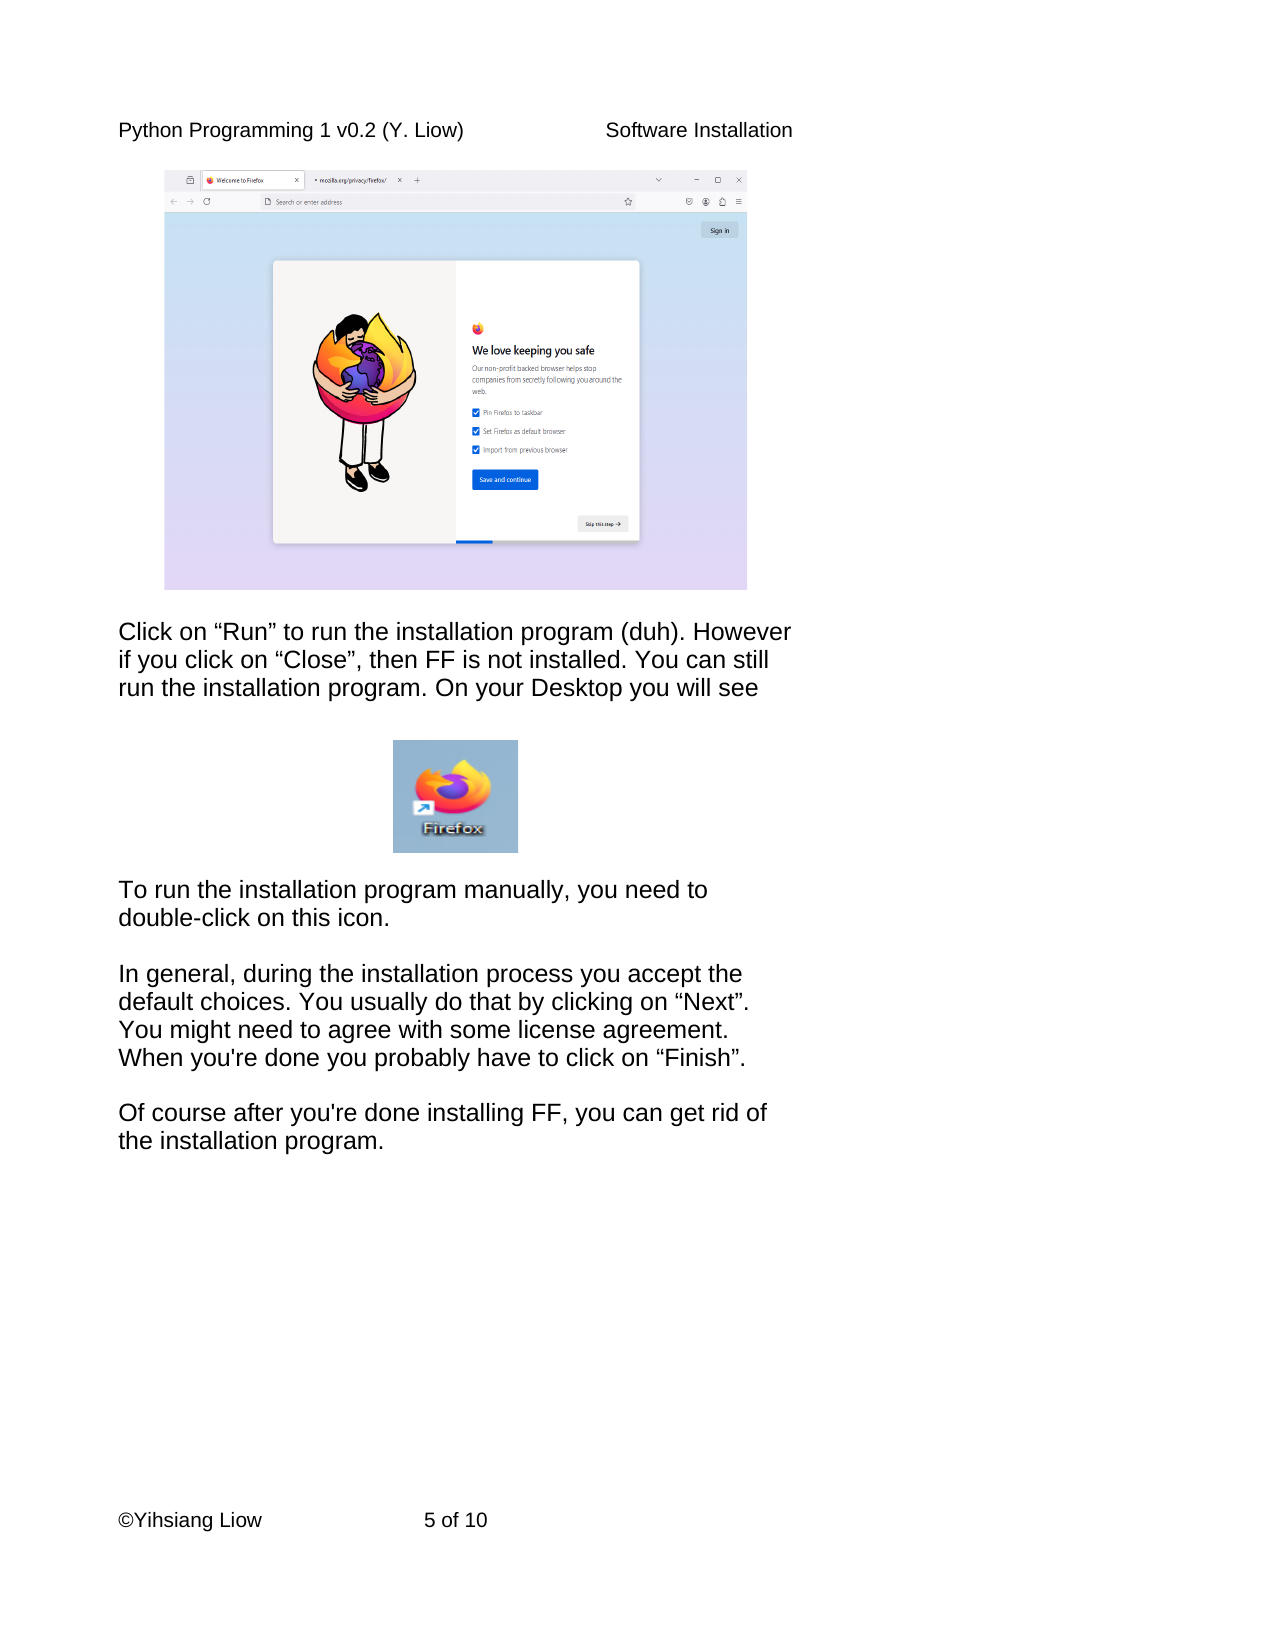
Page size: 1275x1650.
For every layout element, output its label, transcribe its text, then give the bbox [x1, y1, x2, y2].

text In general, during the installation process you accept the default choices. You usually do that by clicking on “Next”. You might need to agree with some license agreement. When you're done you probably have to click on “Finish”. [118, 959, 793, 1071]
picture [393, 740, 519, 853]
text Click on “Run” to run the installation program (duh). However if you click on “Close”, then FF is not installed. You can still run the installation program. On your Desktop you will see [118, 617, 793, 701]
text Of course after you're done installing FF, you can get rid of the installation program. [118, 1099, 793, 1155]
text To run the installation program manually, you need to double-click on this icon. [118, 876, 793, 932]
picture [164, 170, 748, 590]
